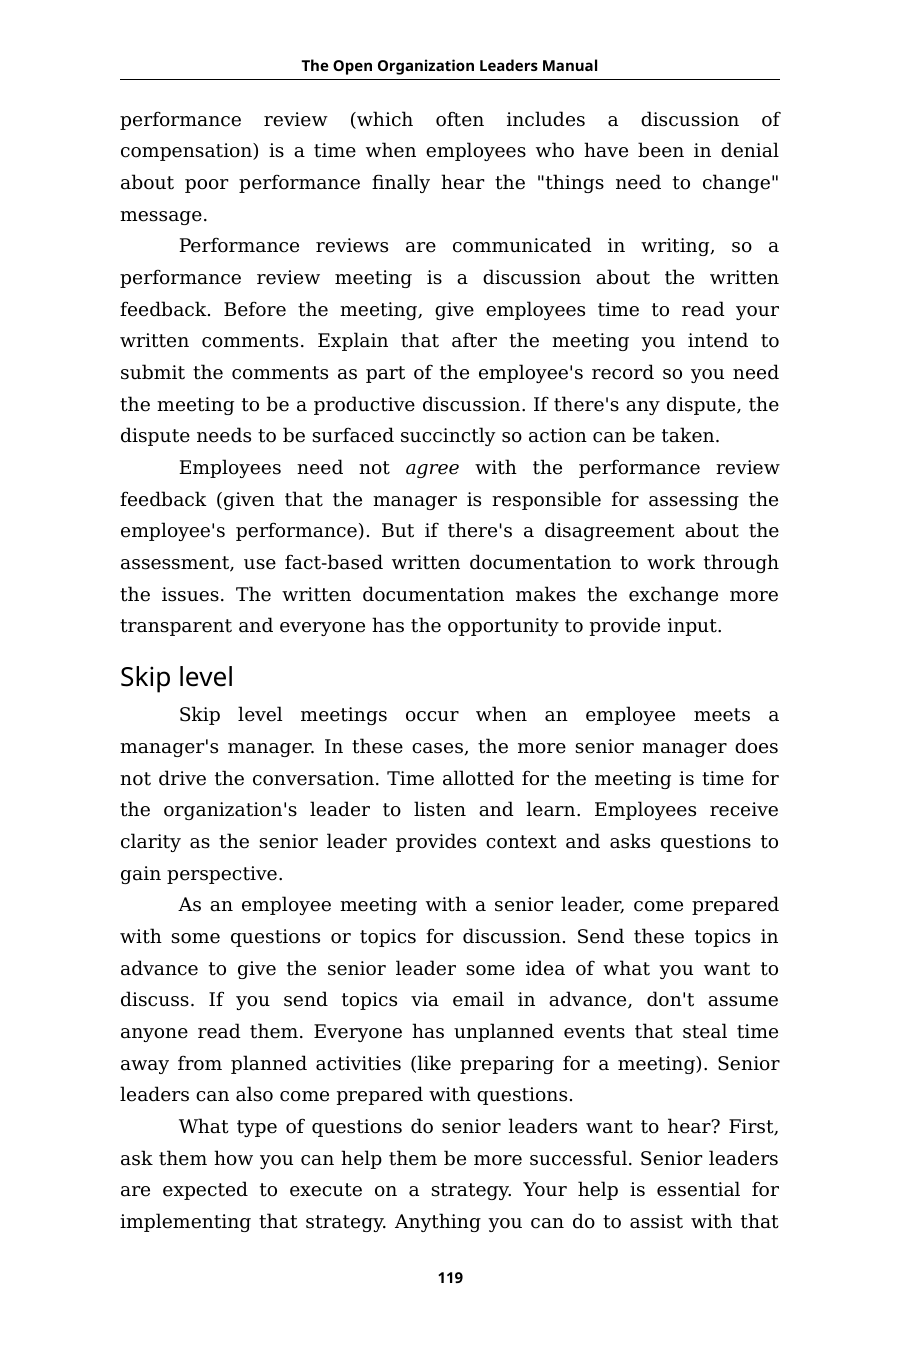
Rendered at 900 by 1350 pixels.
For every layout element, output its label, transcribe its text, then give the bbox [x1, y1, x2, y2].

text Performance reviews are communicated in writing, so a performance review meeting is a discussion about the written feedback. Before the meeting, give employees time to read your written comments. Explain that after the meeting you intend to submit the comments as part of the employee's record so you need the meeting to be a productive discussion. If there's any dispute, the dispute needs to be surfaced succinctly so action can be taken. [120, 235, 780, 447]
text performance review (which often includes a discussion of compensation) is a time when employees who have been in denial about poor performance finally hear the "things need to change" message. [120, 109, 780, 226]
text As an employee meeting with a senior leader, come prepared with some questions or topics for discussion. Send these topics in advance to give the senior leader some idea of what you want to discuss. If you send topics via email in advance, don't assume anyone read them. Everyone has unplanned events that steal time away from planned activities (like preparing for a meeting). Senior leaders can also come prepared with questions. [120, 894, 780, 1106]
text Skip level meetings occur when an employee meets a manager's manager. In these cases, the more senior manager does not drive the conversation. Time allotted for the meeting is time for the organization's leader to listen and learn. Employees receive clarity as the senior leader provides context and asks questions to gain perspective. [120, 704, 780, 884]
subtitle Skip level [120, 662, 780, 692]
text Employees need not agree with the performance review feedback (given that the manager is responsible for assessing the employee's performance). But if there's a disagreement about the assessment, use fact-based written documentation to work through the issues. The written documentation makes the exchange more transparent and everyone has the opportunity to provide input. [120, 457, 780, 637]
text What type of questions do senior leaders want to hear? First, ask them how you can help them be more successful. Senior leaders are expected to execute on a strategy. Your help is essential for implementing that strategy. Anything you can do to assist with that [120, 1116, 780, 1233]
